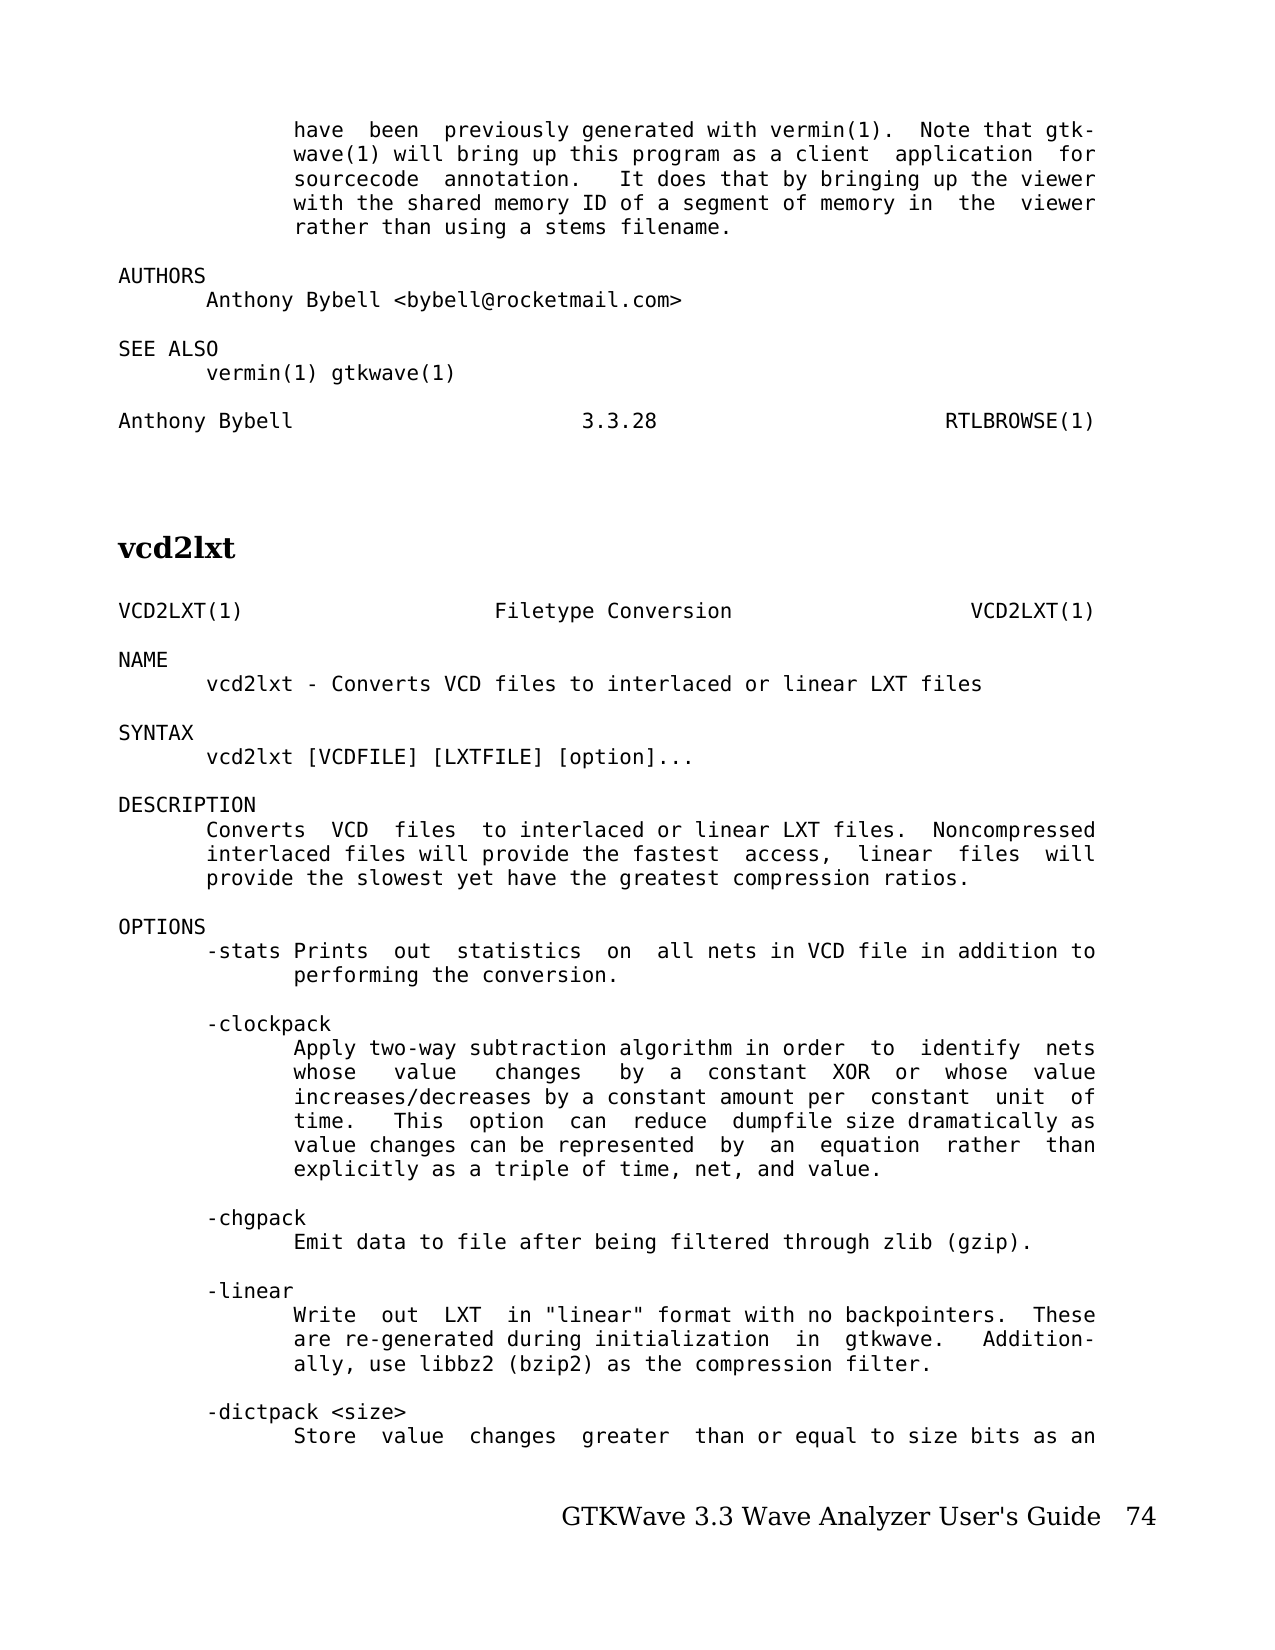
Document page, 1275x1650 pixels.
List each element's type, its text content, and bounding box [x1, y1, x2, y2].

text Anthony Bybell 3.3.28 RTLBROWSE(1) [118, 409, 1157, 434]
text vcd2lxt - Converts VCD files to interlaced or linear LXT files [118, 672, 1157, 696]
text value changes can be represented by an equation rather than [118, 1133, 1157, 1157]
text SEE ALSO [118, 337, 1157, 361]
text SYNTAX [118, 721, 1157, 745]
text Write out LXT in "linear" format with no backpointers. These [118, 1303, 1157, 1327]
text DESCRIPTION [118, 793, 1157, 818]
text Anthony Bybell <bybell@rocketmail.com> [118, 288, 1157, 312]
text Emit data to file after being filtered through zlib (gzip). [118, 1230, 1157, 1254]
text interlaced files will provide the fastest access, linear files will [118, 842, 1157, 866]
text rather than using a stems filename. [118, 215, 1157, 239]
text performing the conversion. [118, 963, 1157, 988]
text -stats Prints out statistics on all nets in VCD file in addition to [118, 939, 1157, 963]
text ally, use libbz2 (bzip2) as the compression filter. [118, 1352, 1157, 1376]
text -chgpack [118, 1206, 1157, 1230]
text -linear [118, 1279, 1157, 1303]
text wave(1) will bring up this program as a client application for [118, 142, 1157, 167]
text sourcecode annotation. It does that by bringing up the viewer [118, 167, 1157, 191]
text NAME [118, 648, 1157, 672]
text AUTHORS [118, 264, 1157, 288]
text Apply two-way subtraction algorithm in order to identify nets [118, 1036, 1157, 1060]
text -dictpack <size> [118, 1400, 1157, 1424]
text whose value changes by a constant XOR or whose value [118, 1060, 1157, 1085]
text OPTIONS [118, 915, 1157, 939]
text VCD2LXT(1) Filetype Conversion VCD2LXT(1) [118, 599, 1157, 623]
text explicitly as a triple of time, net, and value. [118, 1157, 1157, 1182]
text Converts VCD files to interlaced or linear LXT files. Noncompressed [118, 818, 1157, 842]
text provide the slowest yet have the greatest compression ratios. [118, 866, 1157, 891]
text vcd2lxt [VCDFILE] [LXTFILE] [option]... [118, 745, 1157, 769]
text are re-generated during initialization in gtkwave. Addition- [118, 1327, 1157, 1352]
text vermin(1) gtkwave(1) [118, 361, 1157, 385]
subtitle vcd2lxt [118, 531, 1157, 565]
text time. This option can reduce dumpfile size dramatically as [118, 1109, 1157, 1133]
text Store value changes greater than or equal to size bits as an [118, 1424, 1157, 1449]
text -clockpack [118, 1012, 1157, 1036]
text have been previously generated with vermin(1). Note that gtk- [118, 118, 1157, 142]
text increases/decreases by a constant amount per constant unit of [118, 1085, 1157, 1109]
text with the shared memory ID of a segment of memory in the viewer [118, 191, 1157, 215]
